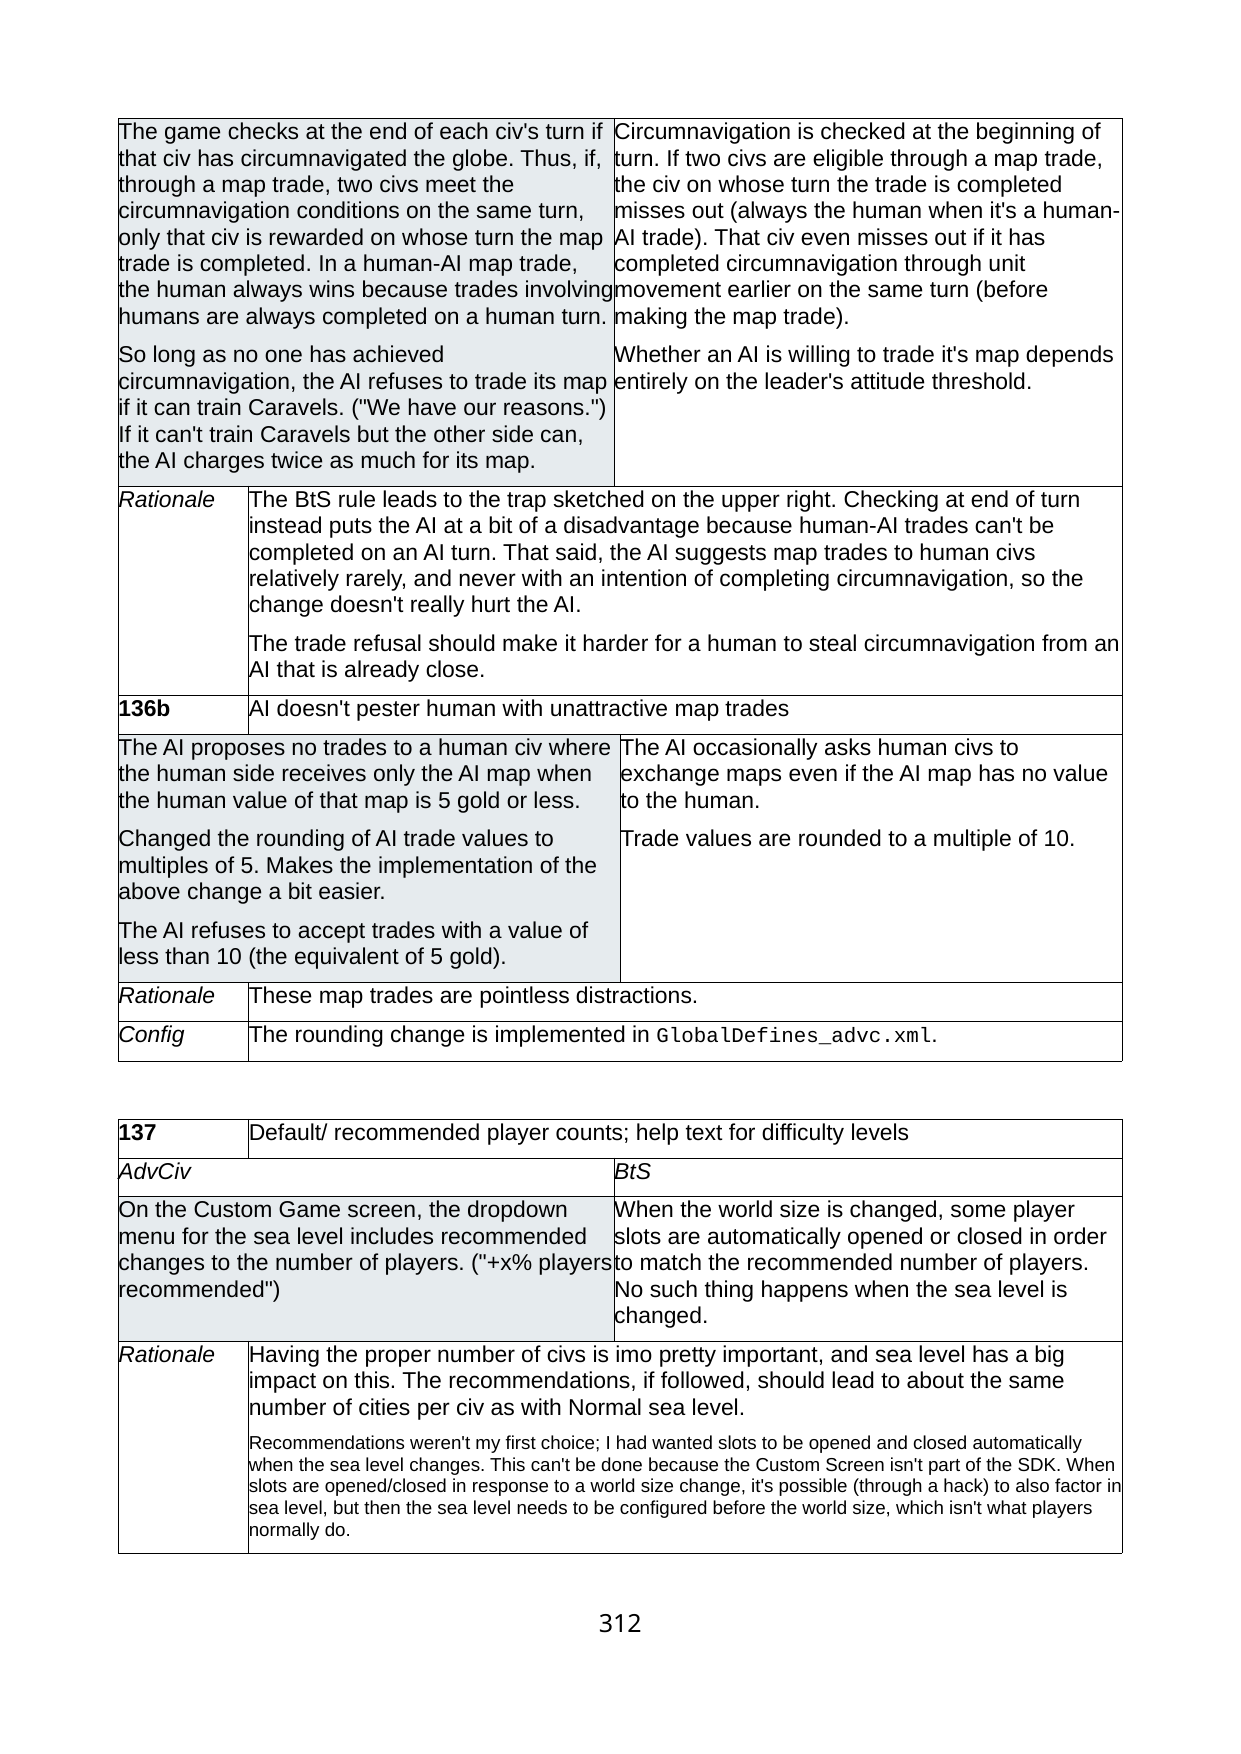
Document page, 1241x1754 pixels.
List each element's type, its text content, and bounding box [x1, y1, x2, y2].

table_cell Rationale [119, 983, 248, 1021]
table_cell AdvCiv [119, 1159, 614, 1196]
table_cell The game checks at the end of each civ's turn if that civ has circumnavigated the globe. Thus, if, through a map trade, two civs meet the circumnavigation conditions on the same turn, only that civ is rewarded on whose turn the map trade is completed. In a human-AI map trade, the human always wins because trades involving humans are always completed on a human turn. So long as no one has achieved circumnavigation, the AI refuses to trade its map if it can train Caravels. ("We have our reasons.") If it can't train Caravels but the other side can, the AI charges twice as much for its map. [119, 119, 614, 486]
table_cell 136b [119, 696, 248, 734]
table_cell When the world size is changed, some player slots are automatically opened or closed in order to match the recommended number of players. No such thing happens when the sea level is changed. [615, 1197, 1122, 1341]
table_cell The AI occasionally asks human civs to exchange maps even if the AI map has no value to the human. Trade values are rounded to a multiple of 10. [621, 735, 1122, 982]
table_cell The BtS rule leads to the trap sketched on the upper right. Checking at end of turn instead puts the AI at a bit of a disadvantage because human-AI trades can't be completed on an AI turn. That said, the AI suggests map trades to human civs relatively rarely, and never with an intention of completing circumnavigation, so the change doesn't really hurt the AI. The trade refusal should make it harder for a human to steal circumnavigation from an AI that is already close. [249, 487, 1122, 695]
table_cell AI doesn't pester human with unattractive map trades [249, 696, 1122, 734]
table_cell BtS [615, 1159, 1122, 1196]
table_header 137 [119, 1120, 248, 1157]
table_cell Rationale [119, 487, 248, 695]
table_cell Circumnavigation is checked at the beginning of turn. If two civs are eligible through a map trade, the civ on whose turn the trade is completed misses out (always the human when it's a human-AI trade). That civ even misses out if it has completed circumnavigation through unit movement earlier on the same turn (before making the map trade). Whether an AI is willing to trade it's map depends entirely on the leader's attitude threshold. [615, 119, 1122, 486]
table_cell Having the proper number of civs is imo pretty important, and sea level has a big impact on this. The recommendations, if followed, should lead to about the same number of cities per civ as with Normal sea level. Recommendations weren't my first choice; I had wanted slots to be opened and closed automatically when the sea level changes. This can't be done because the Custom Screen isn't part of the SDK. When slots are opened/closed in response to a world size change, it's possible (through a hack) to also factor in sea level, but then the sea level needs to be configured before the world size, which isn't what players normally do. [249, 1342, 1122, 1552]
table_cell Config [119, 1022, 248, 1061]
table_cell These map trades are pointless distractions. [249, 983, 1122, 1021]
table_header Default/ recommended player counts; help text for difficulty levels [249, 1120, 1122, 1157]
table_cell On the Custom Game screen, the dropdown menu for the sea level includes recommended changes to the number of players. ("+x% players recommended") [119, 1197, 614, 1341]
table_cell Rationale [119, 1342, 248, 1552]
table_cell The AI proposes no trades to a human civ where the human side receives only the AI map when the human value of that map is 5 gold or less. Changed the rounding of AI trade values to multiples of 5. Makes the implementation of the above change a bit easier. The AI refuses to accept trades with a value of less than 10 (the equivalent of 5 gold). [119, 735, 620, 982]
table_cell The rounding change is implemented in GlobalDefines_advc.xml. [249, 1022, 1122, 1061]
